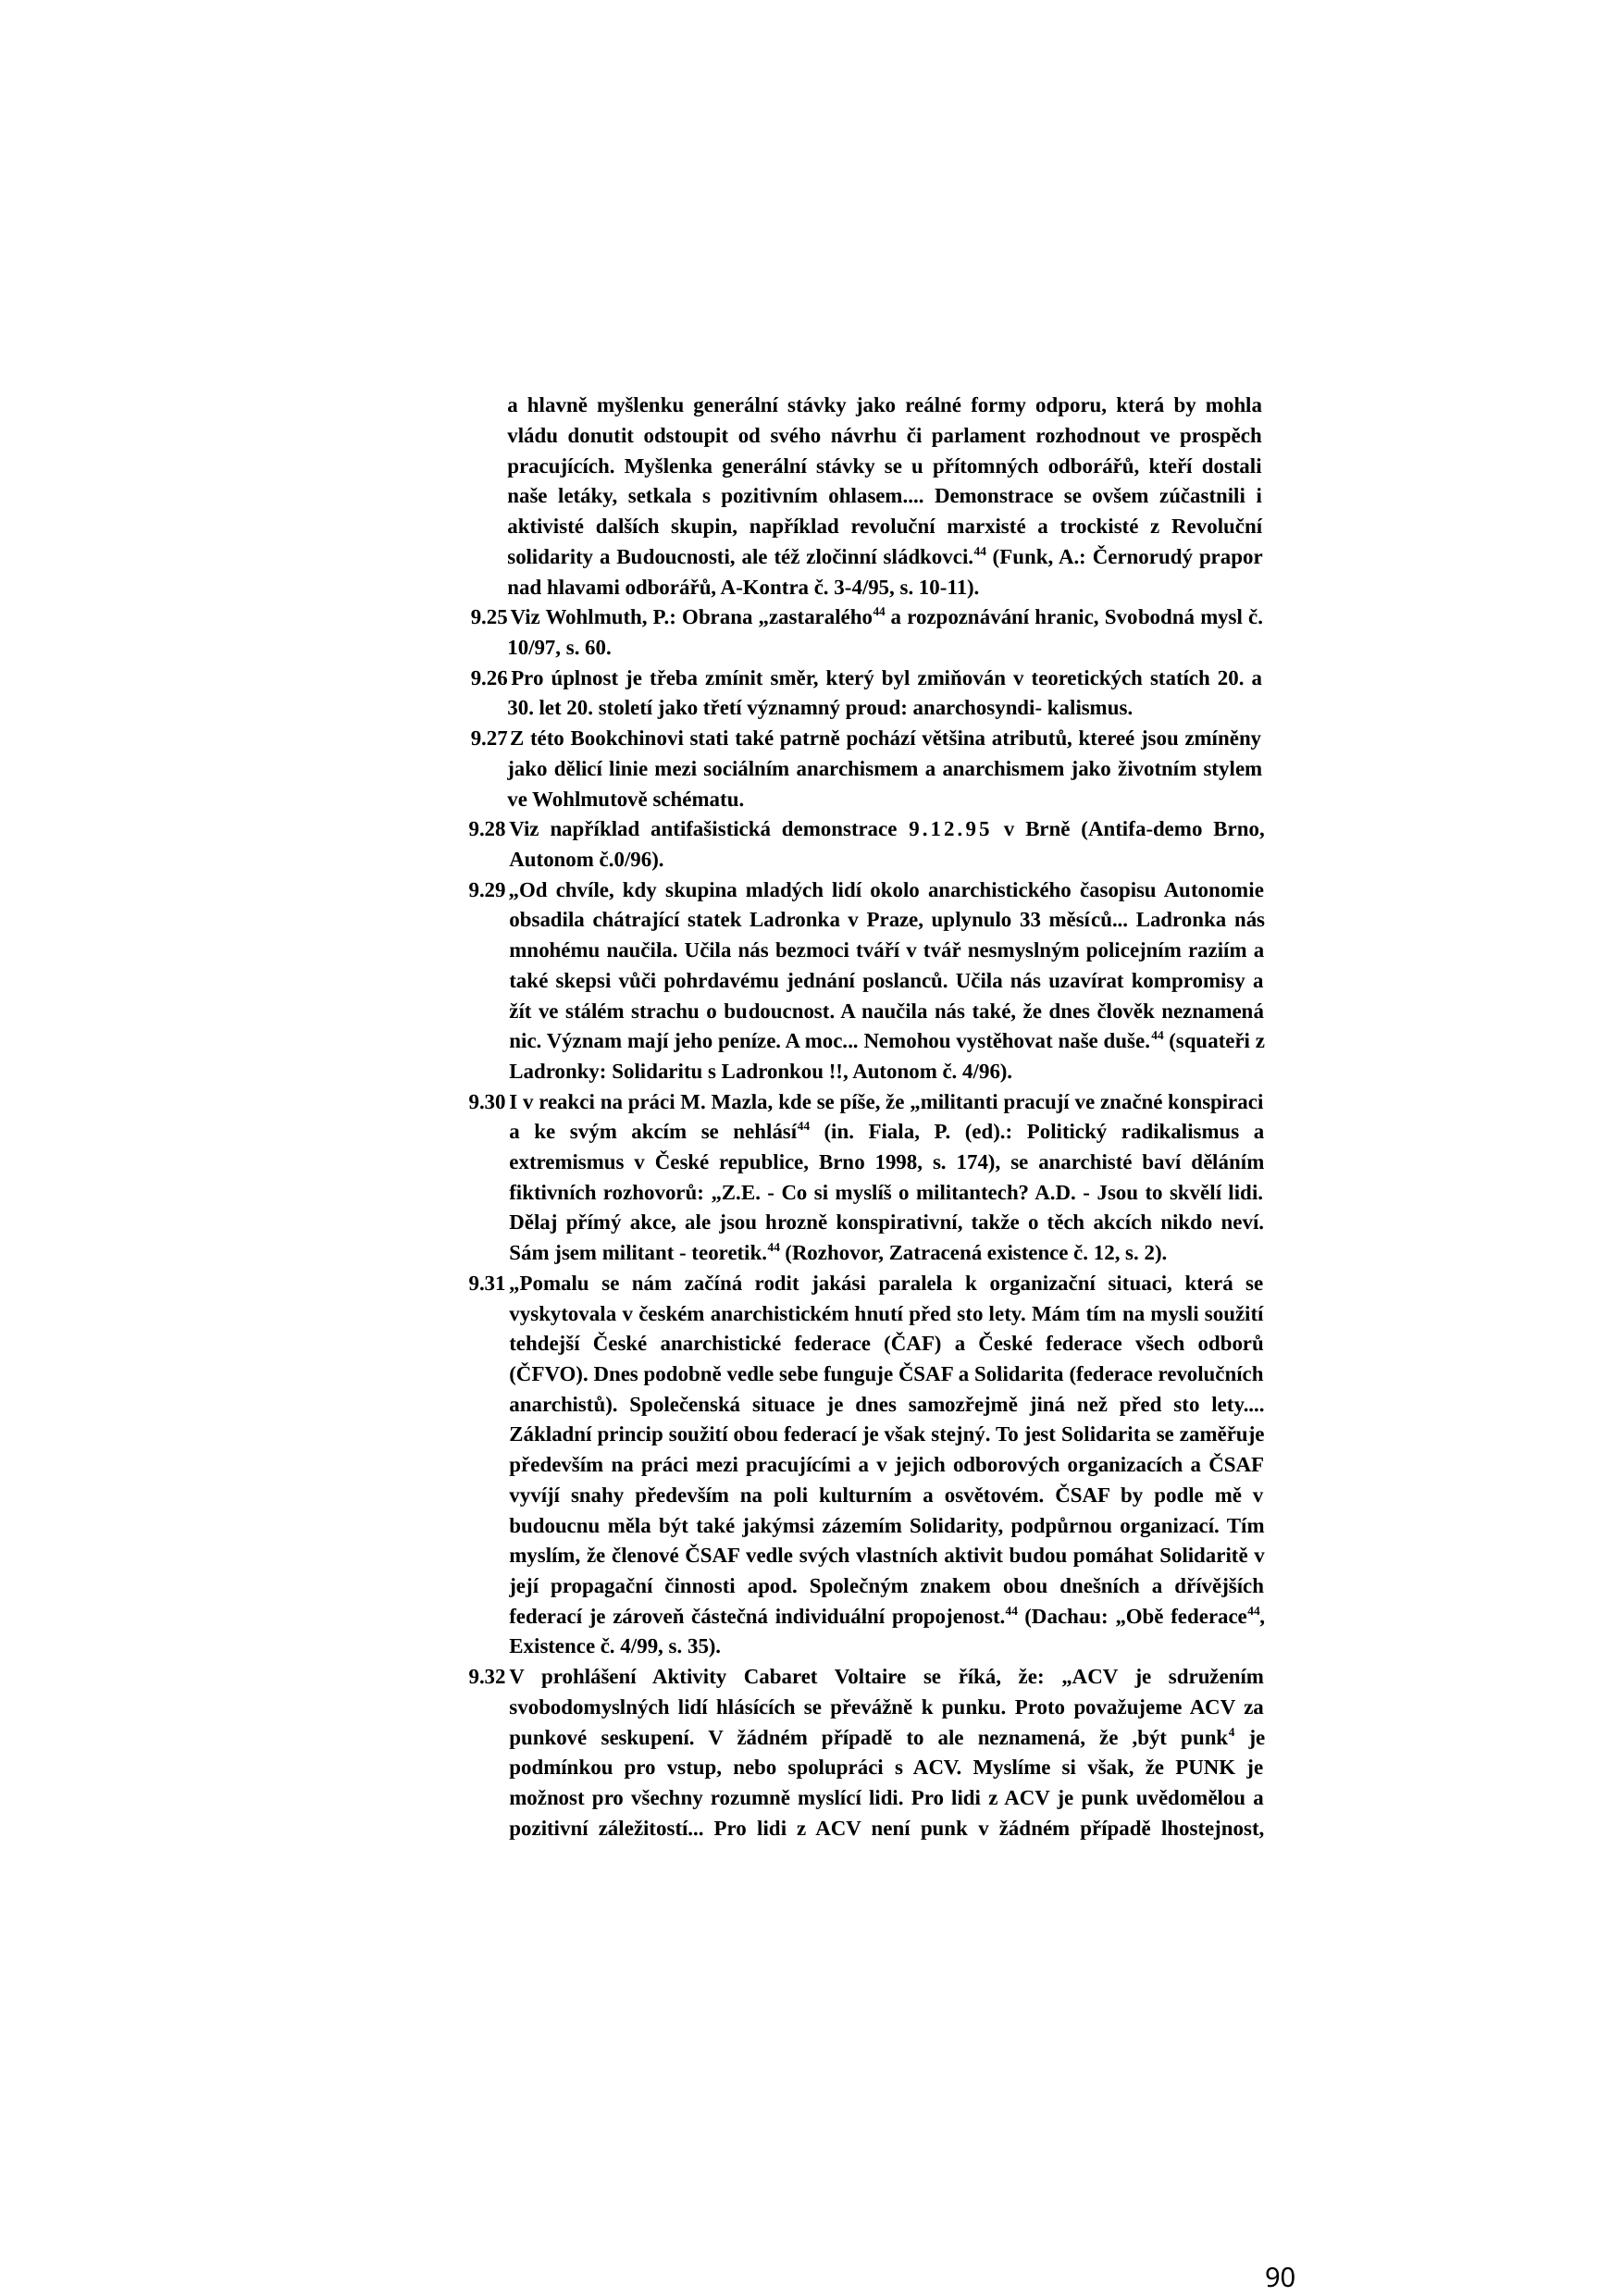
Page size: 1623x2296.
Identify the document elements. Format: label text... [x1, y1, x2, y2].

list Z této Bookchinovi stati také patrně pochází většina atributů, ktereé jsou zmíněny jako dělicí linie mezi sociálním anarchismem a anarchismem jako životním stylem ve Wohlmutově schématu. [470, 721, 1263, 813]
list Viz Wohlmuth, P.: Obrana „zastaralého44 a rozpoznávání hranic, Svo­bodná mysl č. 10/97, s. 60. [470, 601, 1263, 661]
list Pro úplnost je třeba zmínit směr, který byl zmiňován v teoretických statích 20. a 30. let 20. století jako třetí významný proud: anarchosyndi- kalismus. [470, 661, 1263, 721]
list I v reakci na práci M. Mazla, kde se píše, že „militanti pracují ve značné konspiraci a ke svým akcím se nehlásí44 (in. Fiala, P. (ed).: Politický radikalismus a extremismus v České republice, Brno 1998, s. 174), se anarchisté baví děláním fiktivních rozhovorů: „Z.E. - Co si myslíš o militantech? A.D. - Jsou to skvělí lidi. Dělaj přímý akce, ale jsou hrozně konspirativní, takže o těch akcích nikdo neví. Sám jsem militant - teoretik.44 (Rozhovor, Zatracená existence č. 12, s. 2). [468, 1085, 1265, 1266]
list a hlavně myšlenku generální stávky jako reálné formy odporu, která by mohla vládu donutit odstoupit od svého návrhu či parlament rozhodnout ve prospěch pracujících. Myšlenka generální stávky se u přítomných odborářů, kteří dostali naše letáky, setkala s pozitivním ohlasem.... Demonstrace se ovšem zúčastnili i aktivisté dalších skupin, například revoluční marxisté a trockisté z Revoluční solidarity a Bu­doucnosti, ale též zločinní sládkovci.44 (Funk, A.: Černorudý prapor nad hlavami odborářů, A-Kontra č. 3-4/95, s. 10-11). [470, 389, 1263, 601]
list V prohlášení Aktivity Cabaret Voltaire se říká, že: „ACV je sdružením svobodomyslných lidí hlásících se převážně k punku. Proto považujeme ACV za punkové seskupení. V žádném případě to ale neznamená, že ,být punk4 je podmínkou pro vstup, nebo spolupráci s ACV. Myslíme si však, že PUNK je možnost pro všechny rozumně myslící lidi. Pro lidi z ACV je punk uvědomělou a pozitivní záležitostí... Pro lidi z ACV není punk v žádném případě lhostejnost, [468, 1659, 1265, 1842]
list Viz například antifašistická demonstrace 9.12.95 v Brně (Antifa-demo Brno, Autonom č.0/96). [468, 813, 1265, 873]
list „Pomalu se nám začíná rodit jakási paralela k organizační situaci, která se vyskytovala v českém anarchistickém hnutí před sto lety. Mám tím na mysli soužití tehdejší České anarchistické federace (ČAF) a České federace všech odborů (ČFVO). Dnes podobně vedle sebe funguje ČSAF a Solidarita (federace revolučních anarchistů). Společenská si­tuace je dnes samozřejmě jiná než před sto lety.... Základní princip sou­žití obou federací je však stejný. To jest Solidarita se zaměřuje pře­devším na práci mezi pracujícími a v jejich odborových organizacích a ČSAF vyvíjí snahy především na poli kulturním a osvětovém. ČSAF by podle mě v budoucnu měla být také jakýmsi zázemím Solidarity, podpůrnou organizací. Tím myslím, že členové ČSAF vedle svých vlast­ních aktivit budou pomáhat Solidaritě v její propagační činnosti apod. Společným znakem obou dnešních a dřívějších federací je zároveň čás­tečná individuální propojenost.44 (Dachau: „Obě federace44, Existence č. 4/99, s. 35). [468, 1266, 1265, 1659]
list „Od chvíle, kdy skupina mladých lidí okolo anarchistického časopisu Autonomie obsadila chátrající statek Ladronka v Praze, uplynulo 33 měsí­ců... Ladronka nás mnohému naučila. Učila nás bezmoci tváří v tvář nesmyslným policejním raziím a také skepsi vůči pohrdavému jednání poslanců. Učila nás uzavírat kompromisy a žít ve stálém strachu o bu­doucnost. A naučila nás také, že dnes člověk neznamená nic. Význam mají jeho peníze. A moc... Nemohou vystěhovat naše duše.44 (squateři z Ladronky: Solidaritu s Ladronkou !!, Autonom č. 4/96). [468, 873, 1265, 1085]
